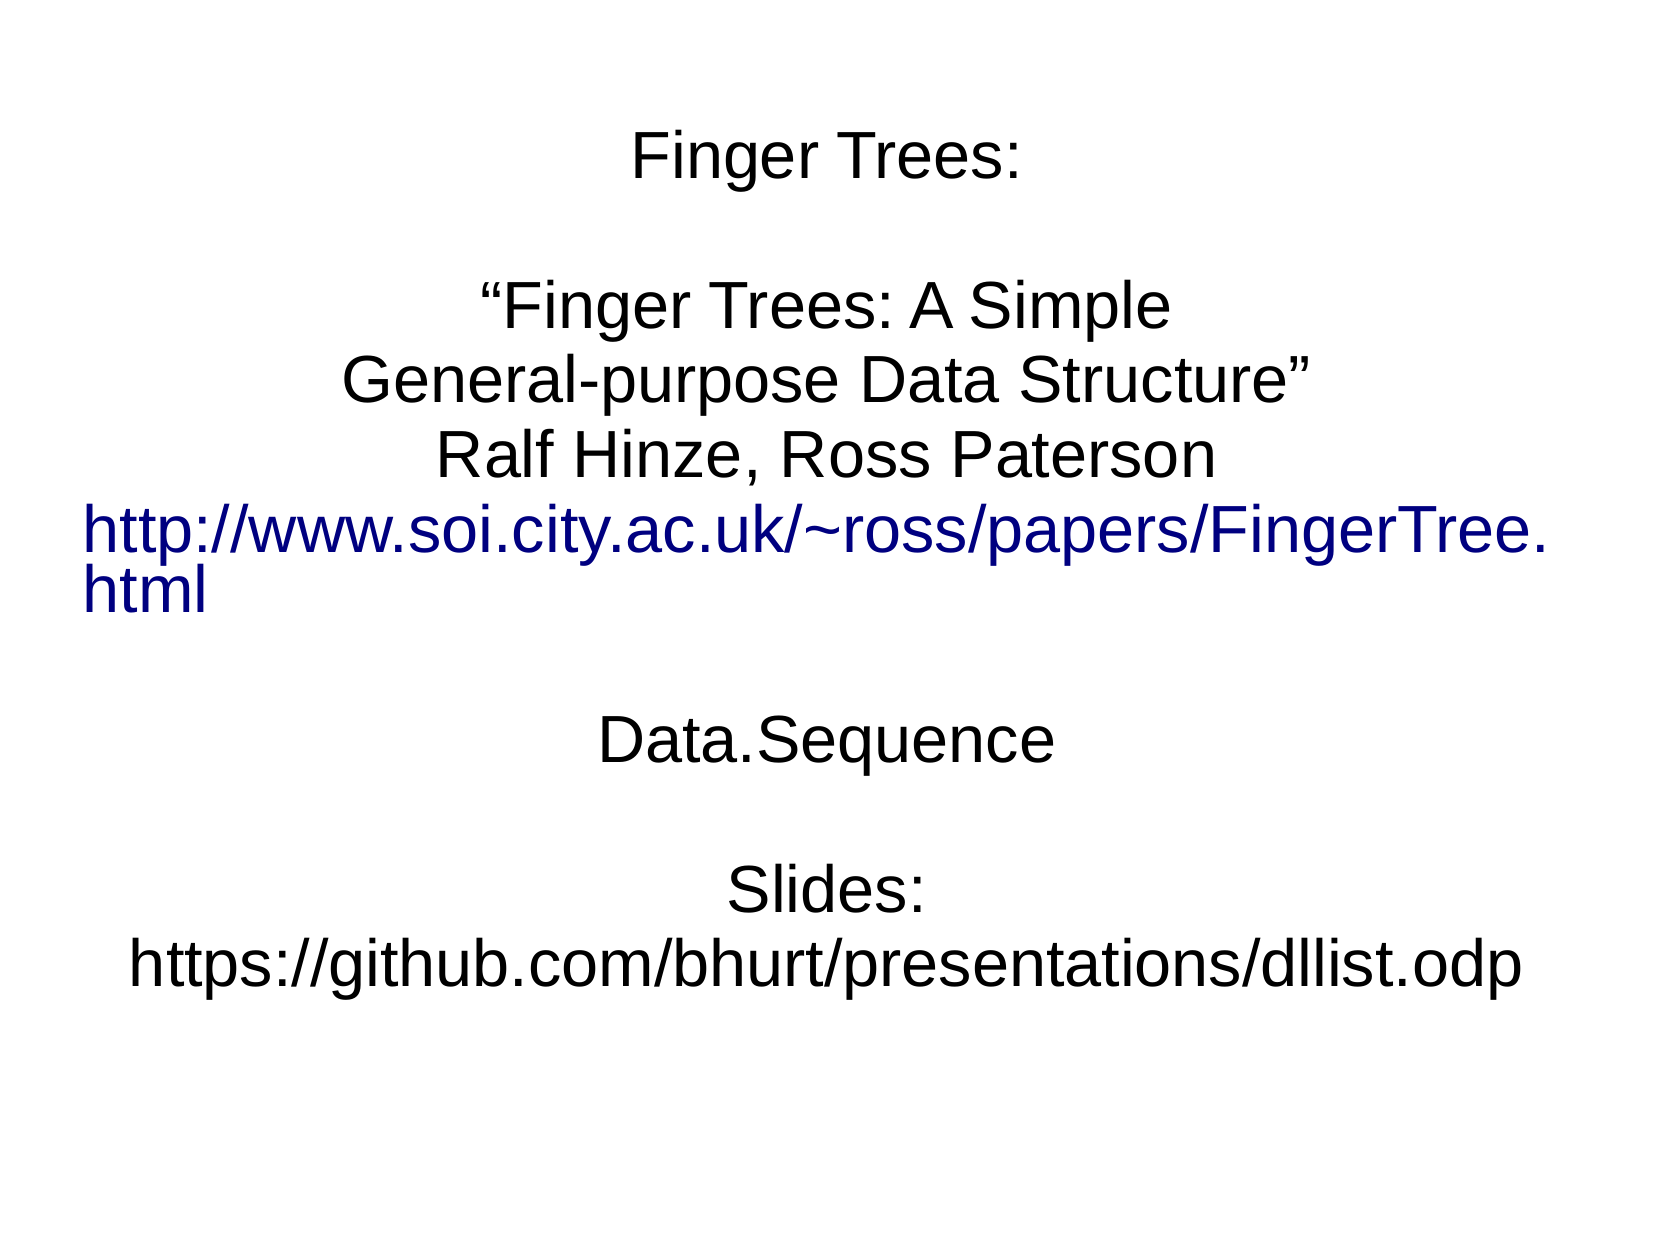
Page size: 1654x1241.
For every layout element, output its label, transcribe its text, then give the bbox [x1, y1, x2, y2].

subtitle Finger Trees: “Finger Trees: A Simple General-purpose Data Structure” Ralf Hinze, Ross Patersonhttp://www.soi.city.ac.uk/~ross/papers/FingerTree.html Data.Sequence Slides: https://github.com/bhurt/presentations/dllist.odp [82, 49, 1571, 1010]
